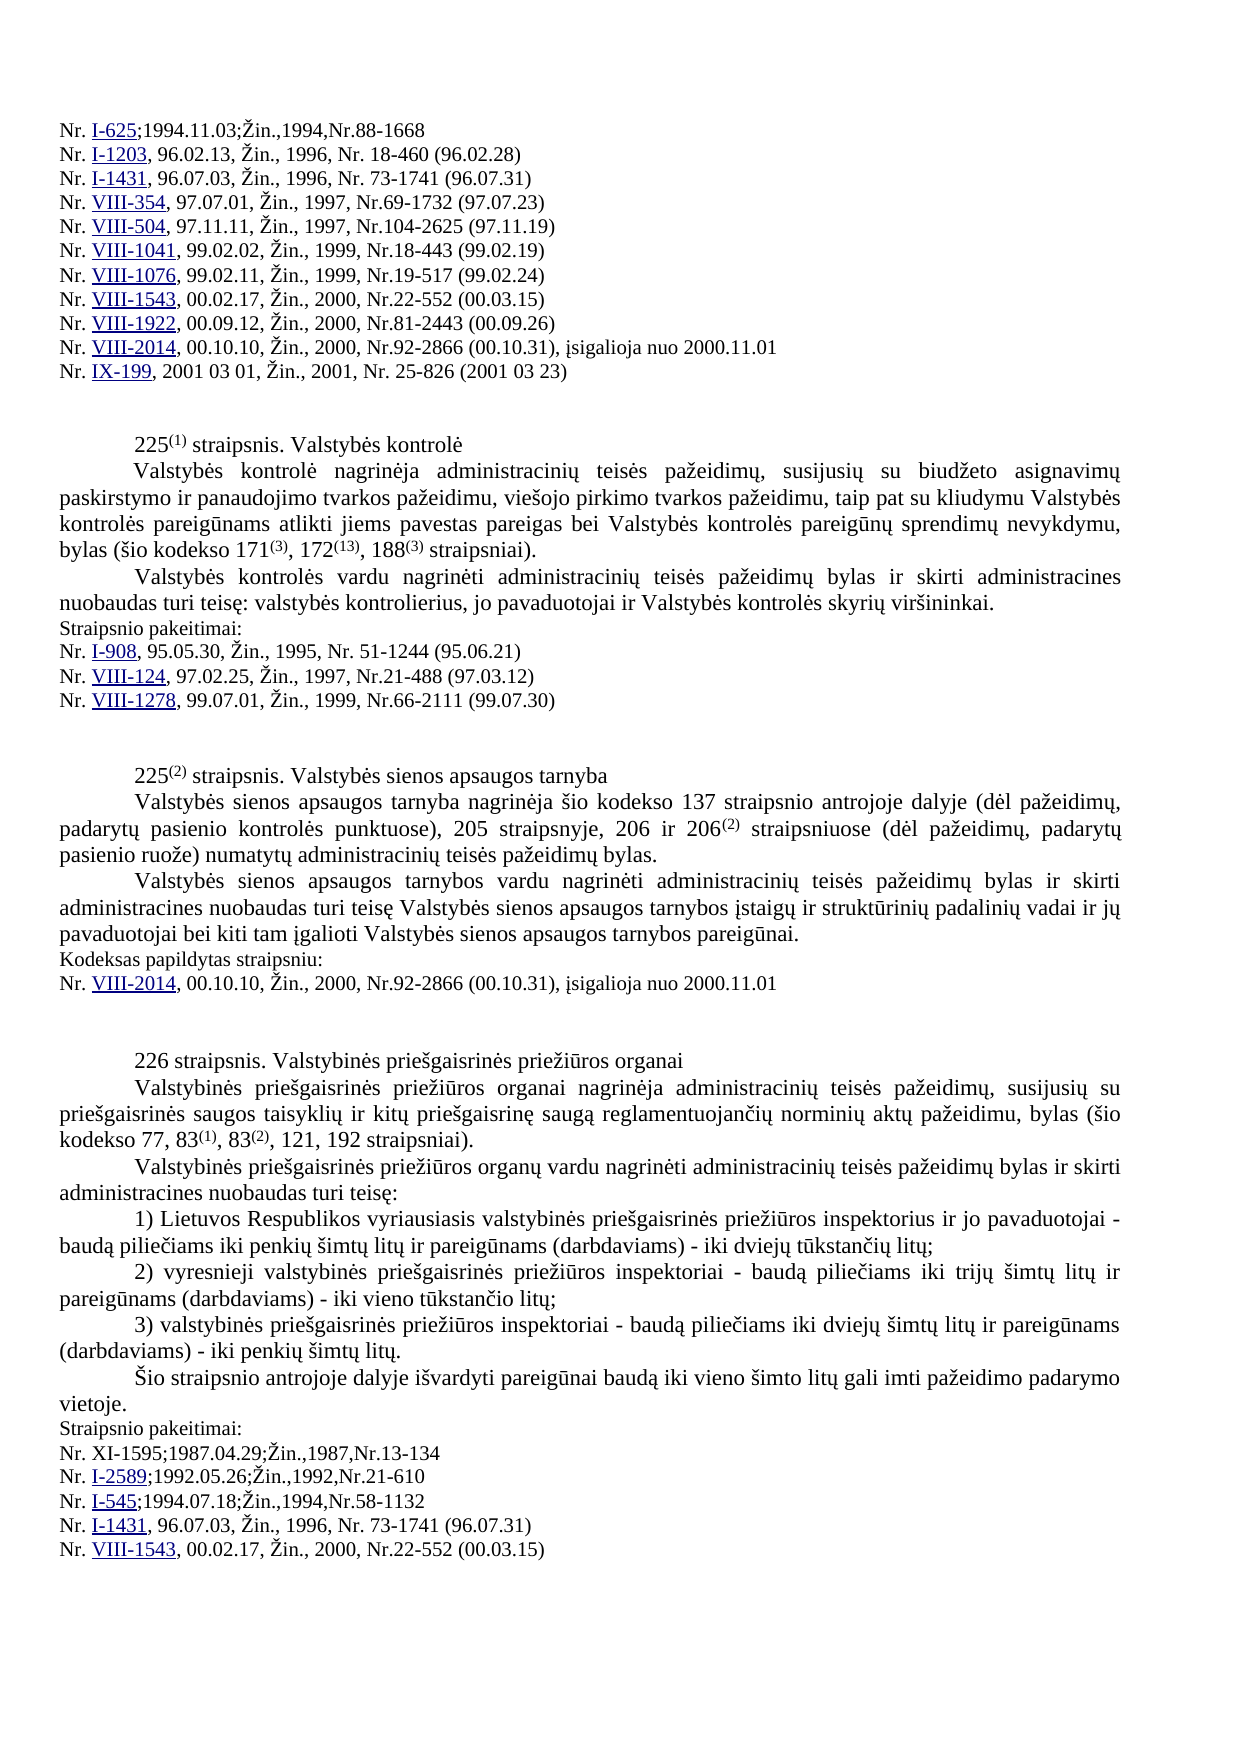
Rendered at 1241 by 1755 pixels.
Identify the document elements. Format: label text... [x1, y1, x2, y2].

text Nr. I-545;1994.07.18;Žin.,1994,Nr.58-1132 [59, 1488, 1122, 1513]
text Straipsnio pakeitimai: [59, 1416, 1122, 1440]
text Nr. I-908, 95.05.30, Žin., 1995, Nr. 51-1244 (95.06.21) [59, 639, 1122, 663]
text 2) vyresnieji valstybinės priešgaisrinės priežiūros inspektoriai - baudą piliečiams iki trijų šimtų litų ir pareigūnams (darbdaviams) - iki vieno tūkstančio litų; [59, 1258, 1122, 1311]
text Valstybinės priešgaisrinės priežiūros organai nagrinėja administracinių teisės pažeidimų, susijusių su priešgaisrinės saugos taisyklių ir kitų priešgaisrinę saugą reglamentuojančių norminių aktų pažeidimu, bylas (šio kodekso 77, 83(1), 83(2), 121, 192 straipsniai). [59, 1074, 1122, 1153]
text Nr. VIII-2014, 00.10.10, Žin., 2000, Nr.92-2866 (00.10.31), įsigalioja nuo 2000.11.01 [59, 971, 1122, 995]
text Valstybės kontrolė nagrinėja administracinių teisės pažeidimų, susijusių su biudžeto asignavimų paskirstymo ir panaudojimo tvarkos pažeidimu, viešojo pirkimo tvarkos pažeidimu, taip pat su kliudymu Valstybės kontrolės pareigūnams atlikti jiems pavestas pareigas bei Valstybės kontrolės pareigūnų sprendimų nevykdymu, bylas (šio kodekso 171(3), 172(13), 188(3) straipsniai). [59, 457, 1122, 563]
text Nr. XI-1595;1987.04.29;Žin.,1987,Nr.13-134 [59, 1440, 1122, 1464]
text Nr. VIII-1076, 99.02.11, Žin., 1999, Nr.19-517 (99.02.24) [59, 262, 1122, 287]
text Nr. VIII-504, 97.11.11, Žin., 1997, Nr.104-2625 (97.11.19) [59, 214, 1122, 238]
text Nr. IX-199, 2001 03 01, Žin., 2001, Nr. 25-826 (2001 03 23) [59, 359, 1122, 383]
text Nr. VIII-1041, 99.02.02, Žin., 1999, Nr.18-443 (99.02.19) [59, 238, 1122, 262]
text Nr. VIII-1922, 00.09.12, Žin., 2000, Nr.81-2443 (00.09.26) [59, 311, 1122, 335]
text 3) valstybinės priešgaisrinės priežiūros inspektoriai - baudą piliečiams iki dviejų šimtų litų ir pareigūnams (darbdaviams) - iki penkių šimtų litų. [59, 1311, 1122, 1364]
text 226 straipsnis. Valstybinės priešgaisrinės priežiūros organai [59, 1047, 1122, 1074]
text Nr. I-1203, 96.02.13, Žin., 1996, Nr. 18-460 (96.02.28) [59, 142, 1122, 166]
text Nr. I-1431, 96.07.03, Žin., 1996, Nr. 73-1741 (96.07.31) [59, 166, 1122, 190]
text Straipsnio pakeitimai: [59, 615, 1122, 639]
text Valstybės sienos apsaugos tarnyba nagrinėja šio kodekso 137 straipsnio antrojoje dalyje (dėl pažeidimų, padarytų pasienio kontrolės punktuose), 205 straipsnyje, 206 ir 206(2) straipsniuose (dėl pažeidimų, padarytų pasienio ruože) numatytų administracinių teisės pažeidimų bylas. [59, 788, 1122, 867]
text Valstybės kontrolės vardu nagrinėti administracinių teisės pažeidimų bylas ir skirti administracines nuobaudas turi teisę: valstybės kontrolierius, jo pavaduotojai ir Valstybės kontrolės skyrių viršininkai. [59, 563, 1122, 615]
text Nr. I-625;1994.11.03;Žin.,1994,Nr.88-1668 [59, 118, 1122, 142]
text Valstybės sienos apsaugos tarnybos vardu nagrinėti administracinių teisės pažeidimų bylas ir skirti administracines nuobaudas turi teisę Valstybės sienos apsaugos tarnybos įstaigų ir struktūrinių padalinių vadai ir jų pavaduotojai bei kiti tam įgalioti Valstybės sienos apsaugos tarnybos pareigūnai. [59, 867, 1122, 947]
text Nr. I-2589;1992.05.26;Žin.,1992,Nr.21-610 [59, 1464, 1122, 1488]
text Nr. I-1431, 96.07.03, Žin., 1996, Nr. 73-1741 (96.07.31) [59, 1513, 1122, 1537]
text 225(1) straipsnis. Valstybės kontrolė [59, 431, 1122, 457]
text Nr. VIII-1543, 00.02.17, Žin., 2000, Nr.22-552 (00.03.15) [59, 287, 1122, 311]
text Šio straipsnio antrojoje dalyje išvardyti pareigūnai baudą iki vieno šimto litų gali imti pažeidimo padarymo vietoje. [59, 1364, 1122, 1416]
text Nr. VIII-2014, 00.10.10, Žin., 2000, Nr.92-2866 (00.10.31), įsigalioja nuo 2000.11.01 [59, 335, 1122, 359]
text 1) Lietuvos Respublikos vyriausiasis valstybinės priešgaisrinės priežiūros inspektorius ir jo pavaduotojai - baudą piliečiams iki penkių šimtų litų ir pareigūnams (darbdaviams) - iki dviejų tūkstančių litų; [59, 1206, 1122, 1258]
text Nr. VIII-354, 97.07.01, Žin., 1997, Nr.69-1732 (97.07.23) [59, 190, 1122, 214]
text 225(2) straipsnis. Valstybės sienos apsaugos tarnyba [59, 762, 1122, 788]
text Nr. VIII-1543, 00.02.17, Žin., 2000, Nr.22-552 (00.03.15) [59, 1537, 1122, 1561]
text Kodeksas papildytas straipsniu: [59, 947, 1122, 971]
text Nr. VIII-124, 97.02.25, Žin., 1997, Nr.21-488 (97.03.12) [59, 663, 1122, 688]
text Nr. VIII-1278, 99.07.01, Žin., 1999, Nr.66-2111 (99.07.30) [59, 688, 1122, 712]
text Valstybinės priešgaisrinės priežiūros organų vardu nagrinėti administracinių teisės pažeidimų bylas ir skirti administracines nuobaudas turi teisę: [59, 1153, 1122, 1206]
